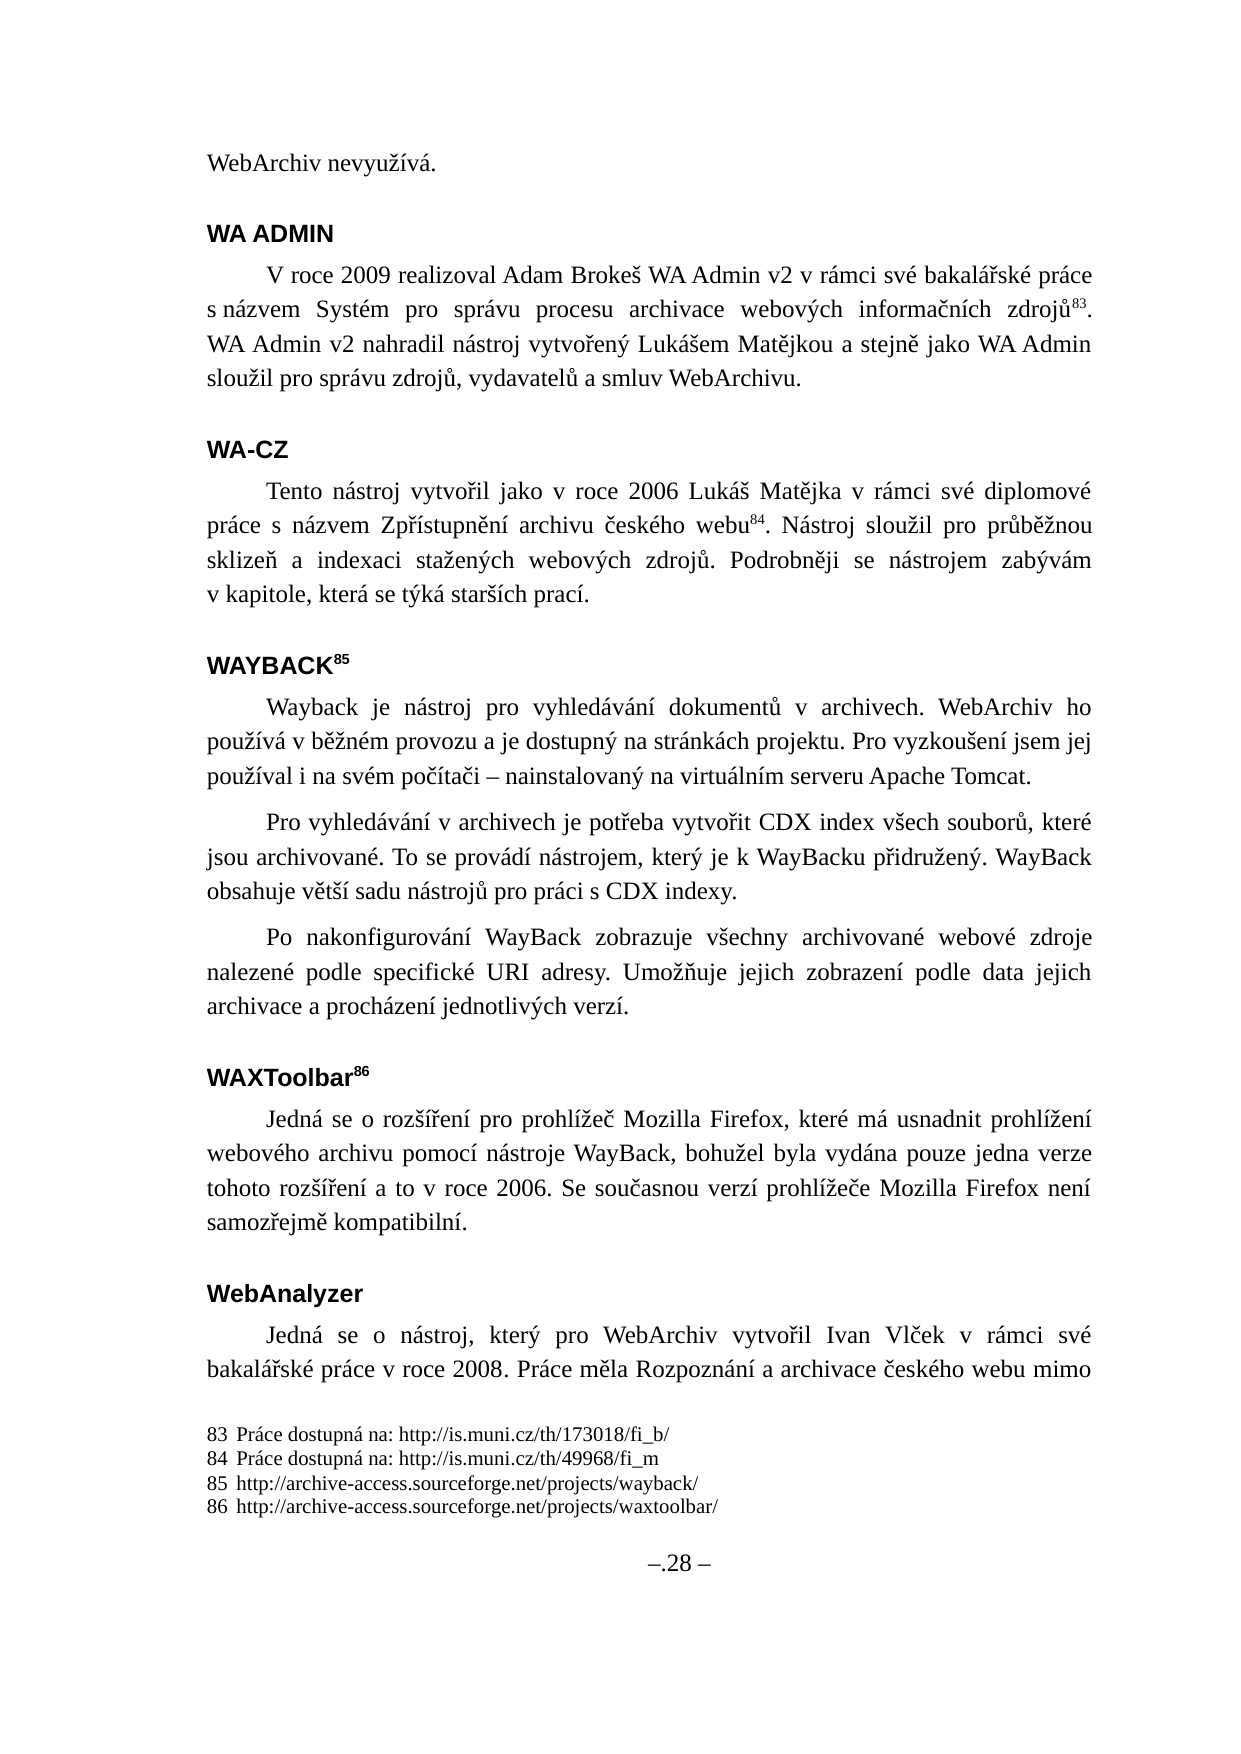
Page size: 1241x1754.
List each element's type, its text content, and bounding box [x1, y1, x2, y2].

text Práce dostupná na: http://is.muni.cz/th/49968/fi_m [207, 1446, 1093, 1470]
text Práce dostupná na: http://is.muni.cz/th/173018/fi_b/ [207, 1422, 1093, 1446]
subtitle WAYBACK [207, 651, 1093, 679]
text http://archive-access.sourceforge.net/projects/waxtoolbar/ [207, 1494, 1093, 1518]
text Pro vyhledávání v archivech je potřeba vytvořit CDX index všech souborů, které jsou archivované. To se provádí nástrojem, který je k WayBacku přidružený. WayBack obsahuje větší sadu nástrojů pro práci s CDX indexy. [207, 807, 1093, 905]
text Jedná se o rozšíření pro prohlížeč Mozilla Firefox, které má usnadnit prohlížení webového archivu pomocí nástroje WayBack, bohužel byla vydána pouze jedna verze tohoto rozšíření a to v roce 2006. Se současnou verzí prohlížeče Mozilla Firefox není samozřejmě kompatibilní. [207, 1104, 1093, 1236]
subtitle WebAnalyzer [207, 1278, 1093, 1307]
subtitle WA-CZ [207, 435, 1093, 463]
text Wayback je nástroj pro vyhledávání dokumentů v archivech. WebArchiv ho používá v běžném provozu a je dostupný na stránkách projektu. Pro vyzkoušení jsem jej používal i na svém počítači – nainstalovaný na virtuálním serveru Apache Tomcat. [207, 692, 1093, 790]
text V roce 2009 realizoval Adam Brokeš WA Admin v2 v rámci své bakalářské práce s názvem Systém pro správu procesu archivace webových informačních zdrojů. WA Admin v2 nahradil nástroj vytvořený Lukášem Matějkou a stejně jako WA Admin sloužil pro správu zdrojů, vydavatelů a smluv WebArchivu. [207, 260, 1093, 392]
text http://archive-access.sourceforge.net/projects/wayback/ [207, 1470, 1093, 1494]
text Tento nástroj vytvořil jako v roce 2006 Lukáš Matějka v rámci své diplomové práce s názvem Zpřístupnění archivu českého webu. Nástroj sloužil pro průběžnou sklizeň a indexaci stažených webových zdrojů. Podrobněji se nástrojem zabývám v kapitole, která se týká starších prací. [207, 476, 1093, 608]
text Po nakonfigurování WayBack zobrazuje všechny archivované webové zdroje nalezené podle specifické URI adresy. Umožňuje jejich zobrazení podle data jejich archivace a procházení jednotlivých verzí. [207, 922, 1093, 1020]
subtitle WAXToolbar [207, 1063, 1093, 1091]
text WebArchiv nevyužívá. [207, 148, 1093, 176]
subtitle WA ADMIN [207, 219, 1093, 248]
text Jedná se o nástroj, který pro WebArchiv vytvořil Ivan Vlček v rámci své bakalářské práce v roce 2008. Práce měla Rozpoznání a archivace českého webu mimo [207, 1320, 1093, 1383]
